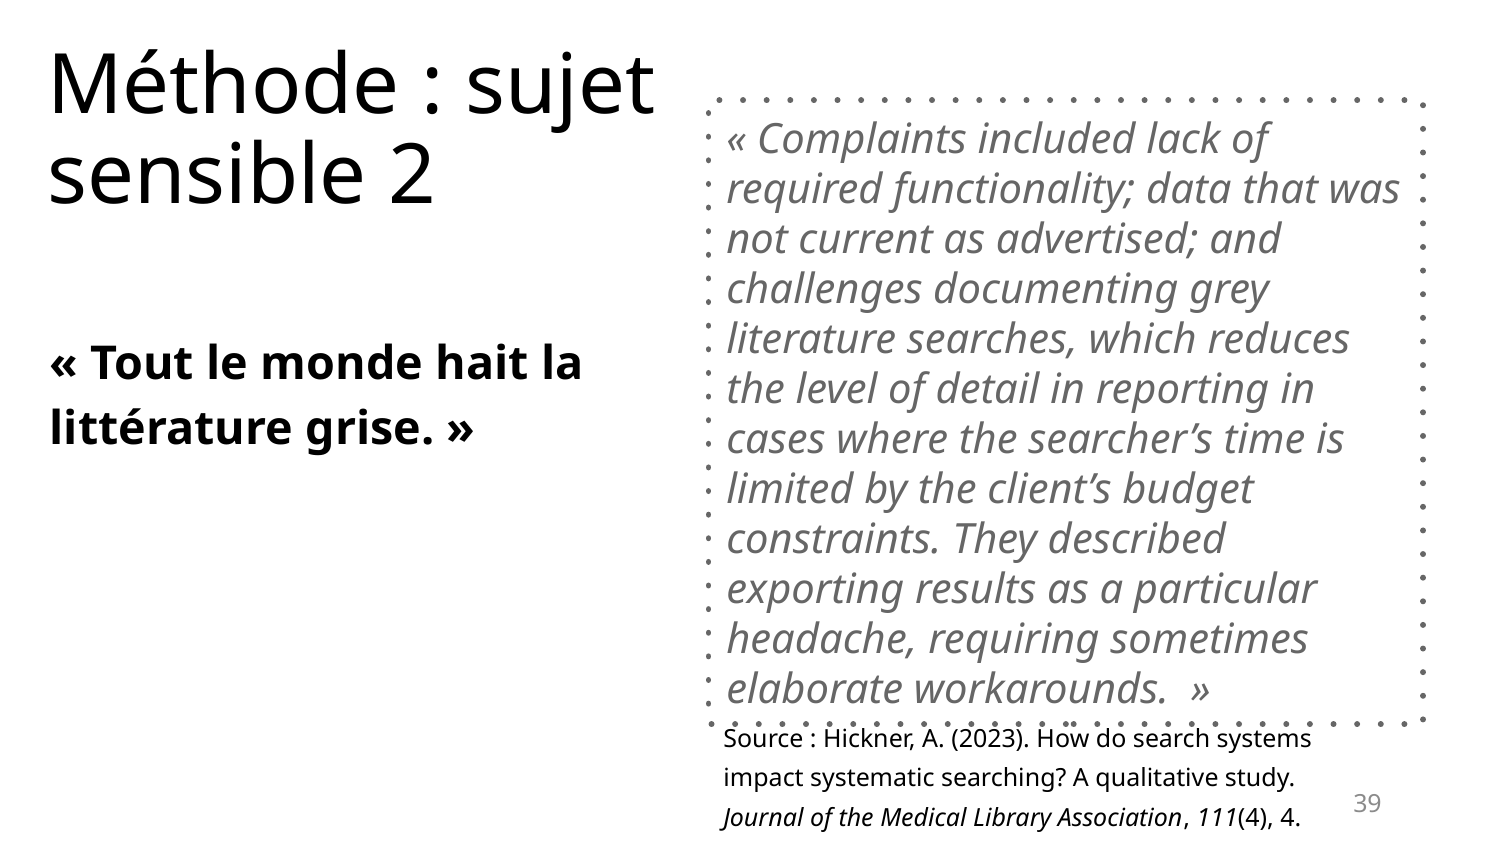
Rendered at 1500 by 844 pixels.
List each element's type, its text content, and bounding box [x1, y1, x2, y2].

list « Tout le monde hait la littérature grise. » [0, 324, 677, 457]
text_box Source : Hickner, A. (2023). How do search systems impact systematic searching? A qualitative study. Journal of the Medical Library Association, 111(4), 4. https://doi.org/10.5195/jmla.2023.1647 [708, 708, 1388, 839]
text_box « Complaints included lack of required functionality; data that was not current as advertised; and challenges documenting grey literature searches, which reduces the level of detail in reporting in cases where the searcher’s time is limited by the client’s budget constraints. They described exporting results as a particular headache, requiring sometimes elaborate workarounds. » [708, 100, 1424, 725]
title Méthode : sujet sensible 2 [32, 100, 708, 264]
